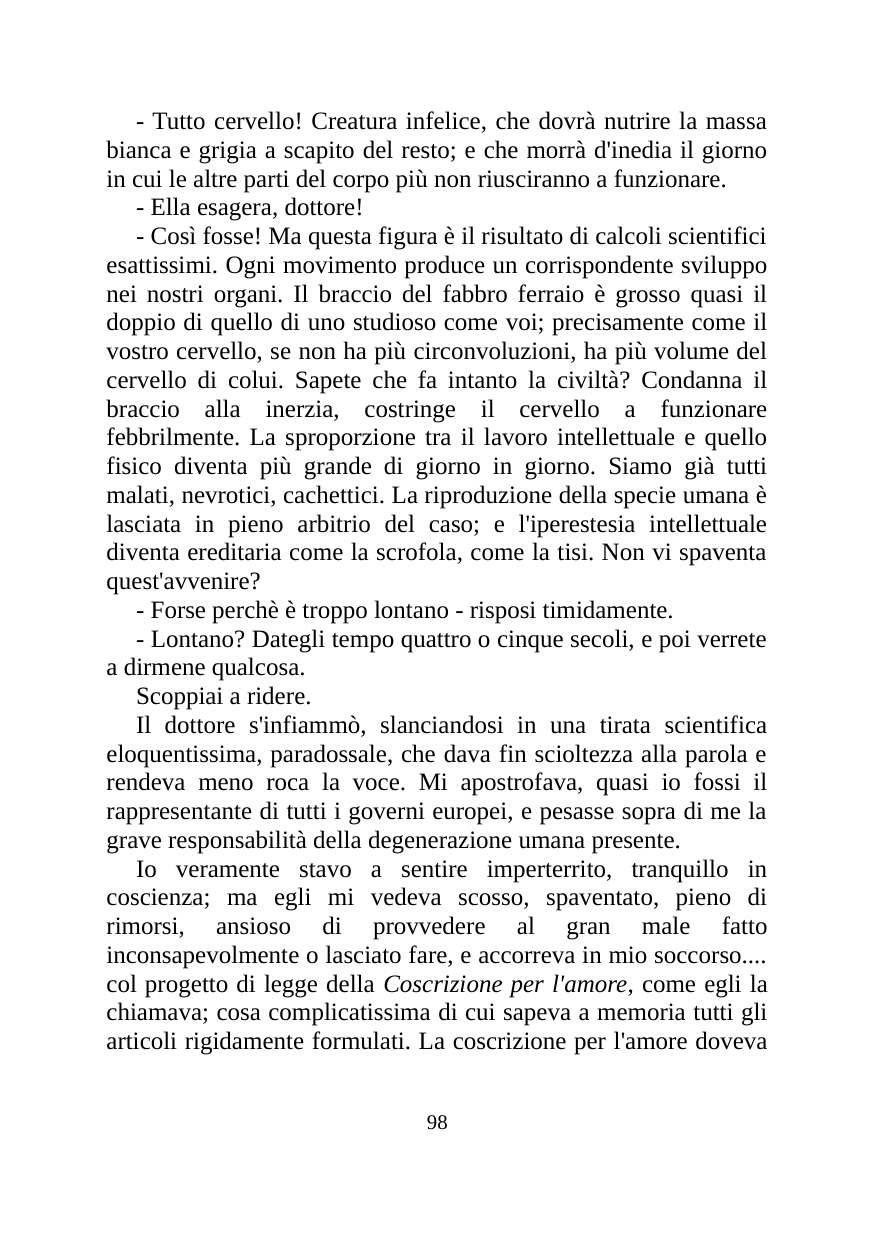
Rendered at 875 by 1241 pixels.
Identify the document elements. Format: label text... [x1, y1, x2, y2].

text Il dottore s'infiammò, slanciandosi in una tirata scientifica eloquentissima, paradossale, che dava fin scioltezza alla parola e rendeva meno roca la voce. Mi apostrofava, quasi io fossi il rappresentante di tutti i governi europei, e pesasse sopra di me la grave responsabilità della degenerazione umana presente. [106, 710, 768, 854]
text Io veramente stavo a sentire imperterrito, tranquillo in coscienza; ma egli mi vedeva scosso, spaventato, pieno di rimorsi, ansioso di provvedere al gran male fatto inconsapevolmente o lasciato fare, e accorreva in mio soccorso.... col progetto di legge della Coscrizione per l'amore, come egli la chiamava; cosa complicatissima di cui sapeva a memoria tutti gli articoli rigidamente formulati. La coscrizione per l'amore doveva [106, 854, 768, 1055]
text - Ella esagera, dottore! [106, 192, 768, 221]
text Scoppiai a ridere. [106, 681, 768, 710]
text - Forse perchè è troppo lontano - risposi timidamente. [106, 595, 768, 624]
text - Così fosse! Ma questa figura è il risultato di calcoli scientifici esattissimi. Ogni movimento produce un corrispondente sviluppo nei nostri organi. Il braccio del fabbro ferraio è grosso quasi il doppio di quello di uno studioso come voi; precisamente come il vostro cervello, se non ha più circonvoluzioni, ha più volume del cervello di colui. Sapete che fa intanto la civiltà? Condanna il braccio alla inerzia, costringe il cervello a funzionare febbrilmente. La sproporzione tra il lavoro intellettuale e quello fisico diventa più grande di giorno in giorno. Siamo già tutti malati, nevrotici, cachettici. La riproduzione della specie umana è lasciata in pieno arbitrio del caso; e l'iperestesia intellettuale diventa ereditaria come la scrofola, come la tisi. Non vi spaventa quest'avvenire? [106, 221, 768, 595]
text - Tutto cervello! Creatura infelice, che dovrà nutrire la massa bianca e grigia a scapito del resto; e che morrà d'inedia il giorno in cui le altre parti del corpo più non riusciranno a funzionare. [106, 106, 768, 192]
text - Lontano? Dategli tempo quattro o cinque secoli, e poi verrete a dirmene qualcosa. [106, 624, 768, 681]
